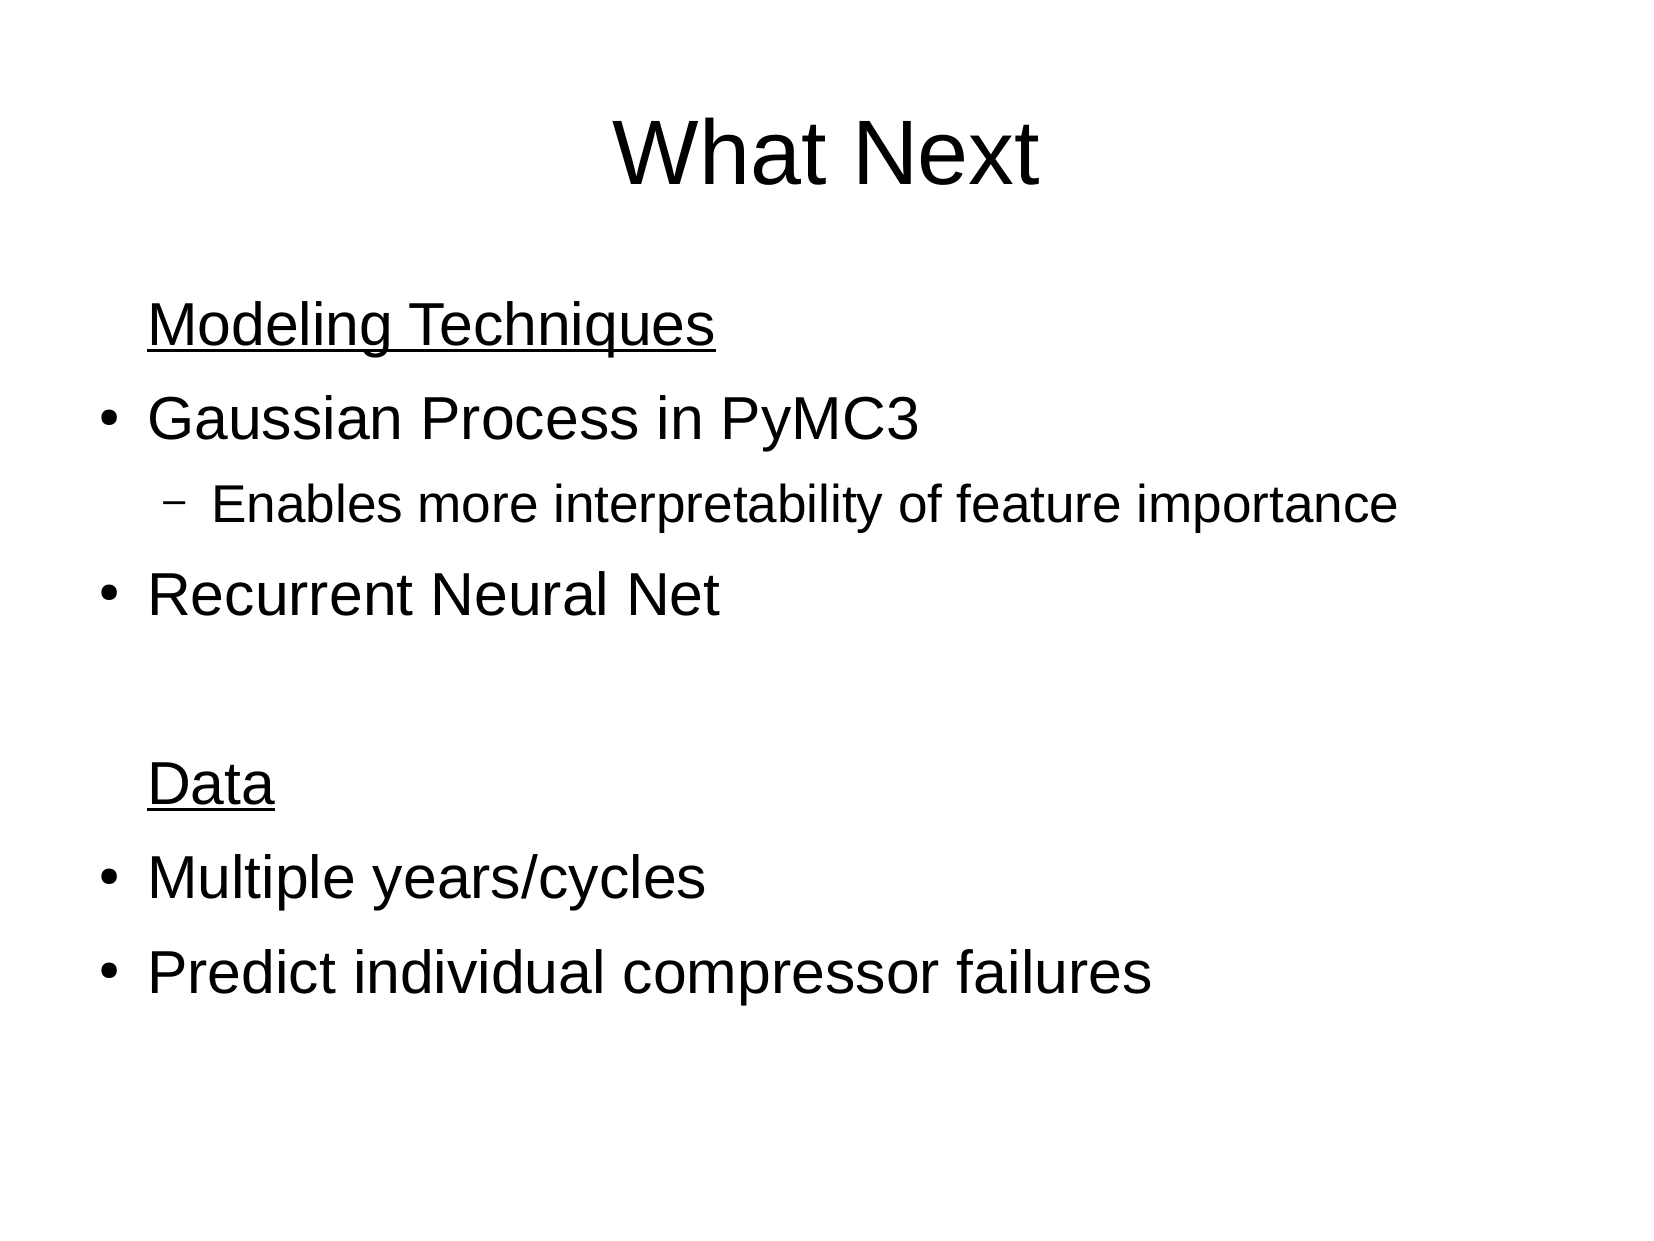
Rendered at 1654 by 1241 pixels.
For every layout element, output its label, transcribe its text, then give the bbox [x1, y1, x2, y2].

list Modeling Techniques Gaussian Process in PyMC3 Enables more interpretability of feature importance Recurrent Neural Net Data Multiple years/cycles Predict individual compressor failures [82, 290, 1571, 1010]
title What Next [82, 49, 1571, 257]
